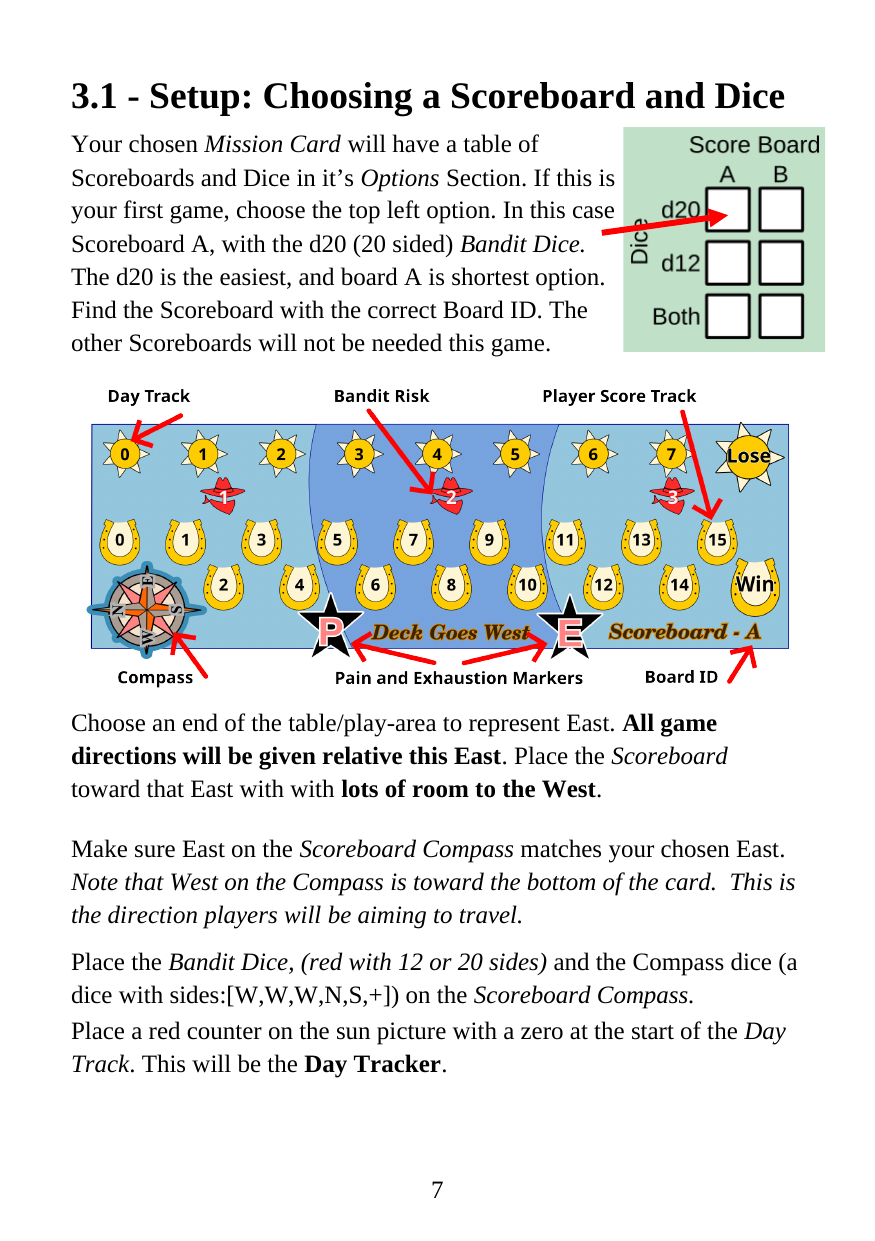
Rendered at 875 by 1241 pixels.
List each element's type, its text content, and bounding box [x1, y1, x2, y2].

text Choose an end of the table/play-area to represent East. All game directions will be given relative this East. Place the Scoreboard toward that East with with lots of room to the West. [71, 703, 803, 803]
subtitle 3.1 - Setup: Choosing a Scoreboard and Dice [71, 74, 803, 117]
text Place the Bandit Dice, (red with 12 or 20 sides) and the Compass dice (a dice with sides:[W,W,W,N,S,+]) on the Scoreboard Compass. [71, 947, 803, 1009]
text Place a red counter on the sun picture with a zero at the start of the Day Track. This will be the Day Tracker. [71, 1016, 803, 1078]
picture [72, 372, 806, 703]
picture [623, 127, 826, 352]
text Make sure East on the Scoreboard Compass matches your chosen East. Note that West on the Compass is toward the bottom of the card. This is the direction players will be aiming to travel. [71, 834, 803, 929]
text Your chosen Mission Card will have a table of Scoreboards and Dice in it’s Options Section. If this is your first game, choose the top left option. In this case Scoreboard A, with the d20 (20 sided) Bandit Dice. The d20 is the easiest, and board A is shortest option. Find the Scoreboard with the correct Board ID. The other Scoreboards will not be needed this game. [71, 129, 803, 389]
